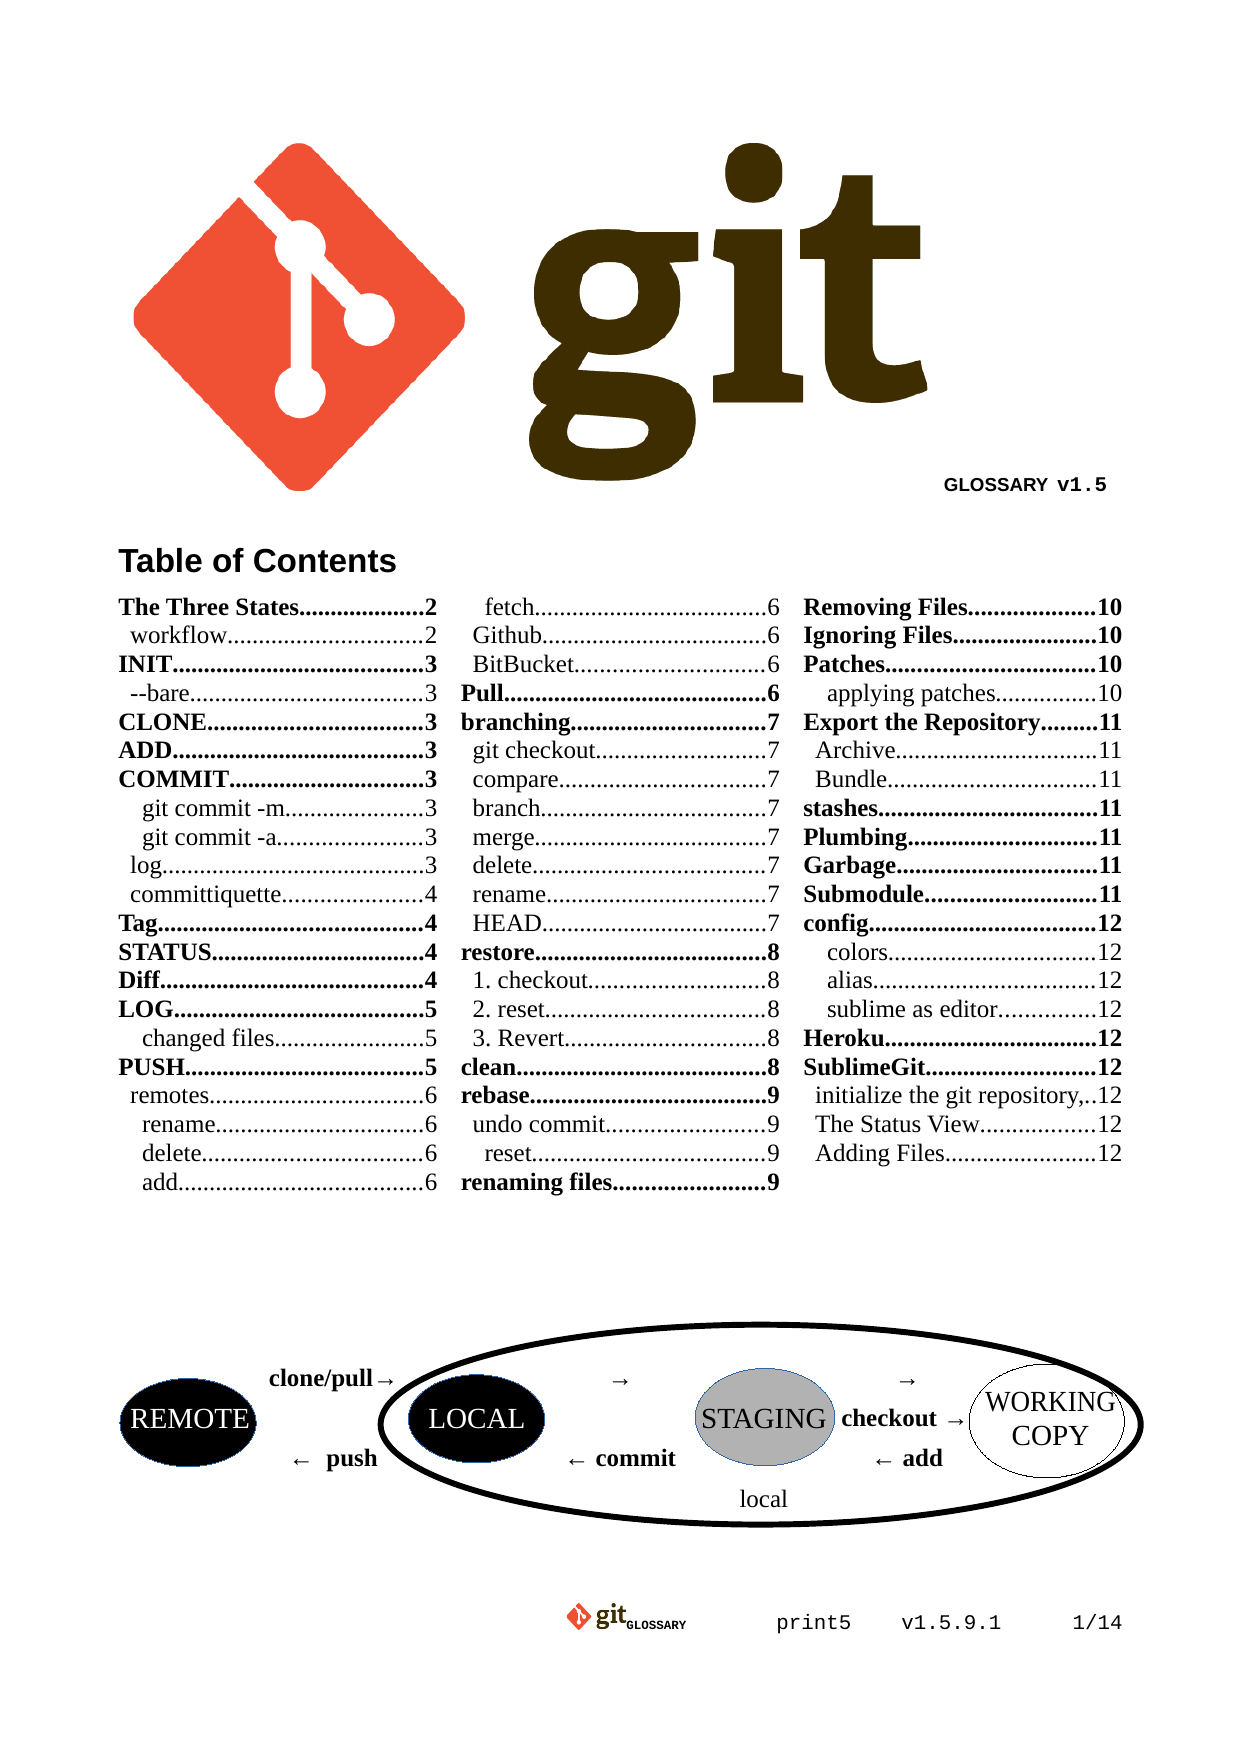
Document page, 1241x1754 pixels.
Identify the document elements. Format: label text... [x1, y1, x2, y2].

table_header → [835, 1357, 979, 1397]
text add 6 [142, 1167, 437, 1196]
text branching 7 [461, 707, 779, 736]
text PUSH 5 [118, 1052, 437, 1081]
text undo commit 9 [472, 1109, 779, 1138]
text Bundle 11 [815, 764, 1122, 793]
text 1. checkout 8 [472, 966, 779, 994]
title GLOSSARY v1.5 [118, 143, 1122, 503]
table_header WORKING COPY [979, 1357, 1122, 1478]
text Tag 4 [118, 908, 437, 937]
text Archive 11 [815, 736, 1122, 764]
text Export the Repository 11 [803, 707, 1122, 736]
text merge 7 [472, 822, 779, 851]
text COMMIT 3 [118, 764, 437, 793]
text compare 7 [472, 764, 779, 793]
table_cell checkout → [835, 1398, 979, 1438]
text rebase 9 [461, 1081, 779, 1109]
text git checkout 7 [472, 736, 779, 764]
text config 12 [803, 908, 1122, 937]
text Removing Files 10 [803, 592, 1122, 621]
text workflow 2 [130, 621, 437, 649]
text fetch 6 [484, 592, 779, 621]
text Submodule 11 [803, 879, 1122, 908]
text renaming files 9 [461, 1167, 779, 1196]
text Ignoring Files 10 [803, 621, 1122, 649]
text initialize the git repository, 12 [815, 1081, 1122, 1109]
text remotes 6 [130, 1081, 437, 1109]
table_header STAGING [692, 1357, 835, 1478]
text ADD 3 [118, 736, 437, 764]
text INIT 3 [118, 649, 437, 678]
text stashes 11 [803, 793, 1122, 822]
text CLONE 3 [118, 707, 437, 736]
text committiquette 4 [130, 879, 437, 908]
table_header → [548, 1357, 692, 1397]
table_cell [118, 1478, 261, 1518]
table_cell ← add [835, 1438, 979, 1478]
picture [566, 1603, 627, 1630]
table_cell [405, 1478, 590, 1518]
text Adding Files 12 [815, 1138, 1122, 1167]
table_header LOCAL [405, 1357, 548, 1478]
text changed files 5 [142, 1023, 437, 1052]
subtitle Table of Contents [118, 541, 1122, 579]
table_header REMOTE [118, 1357, 261, 1478]
text Heroku 12 [803, 1023, 1122, 1052]
text delete 7 [472, 851, 779, 879]
text --bare 3 [130, 678, 437, 707]
text applying patches 10 [827, 678, 1122, 707]
text alias 12 [827, 966, 1122, 994]
text rename 6 [142, 1109, 437, 1138]
text HEAD 7 [472, 908, 779, 937]
text colors 12 [827, 937, 1122, 966]
table_cell [261, 1398, 389, 1438]
text delete 6 [142, 1138, 437, 1167]
text STATUS 4 [118, 937, 437, 966]
text clean 8 [461, 1052, 779, 1081]
table_cell [261, 1478, 405, 1518]
table_header clone/pull→ [261, 1357, 405, 1397]
text The Three States 2 [118, 592, 437, 621]
text reset 9 [484, 1138, 779, 1167]
text Pull 6 [461, 678, 779, 707]
table_cell [931, 1478, 1122, 1518]
table_cell [384, 1398, 405, 1438]
text git commit -a 3 [142, 822, 437, 851]
text SublimeGit 12 [803, 1052, 1122, 1081]
table_cell ← push [261, 1438, 405, 1478]
text The Status View 12 [815, 1109, 1122, 1138]
text 3. Revert 8 [472, 1023, 779, 1052]
text LOG 5 [118, 994, 437, 1023]
text log 3 [130, 851, 437, 879]
text sublime as editor 12 [827, 994, 1122, 1023]
text rename 7 [472, 879, 779, 908]
table_cell local [450, 1478, 1071, 1518]
text Plumbing 11 [803, 822, 1122, 851]
text Patches 10 [803, 649, 1122, 678]
text branch 7 [472, 793, 779, 822]
text Github 6 [472, 621, 779, 649]
table_cell ← commit [548, 1438, 692, 1478]
text BitBucket 6 [472, 649, 779, 678]
text git commit -m 3 [142, 793, 437, 822]
text Diff 4 [118, 966, 437, 994]
text Garbage 11 [803, 851, 1122, 879]
text restore 8 [461, 937, 779, 966]
text 2. reset 8 [472, 994, 779, 1023]
table_cell [548, 1398, 692, 1438]
picture [133, 143, 928, 491]
